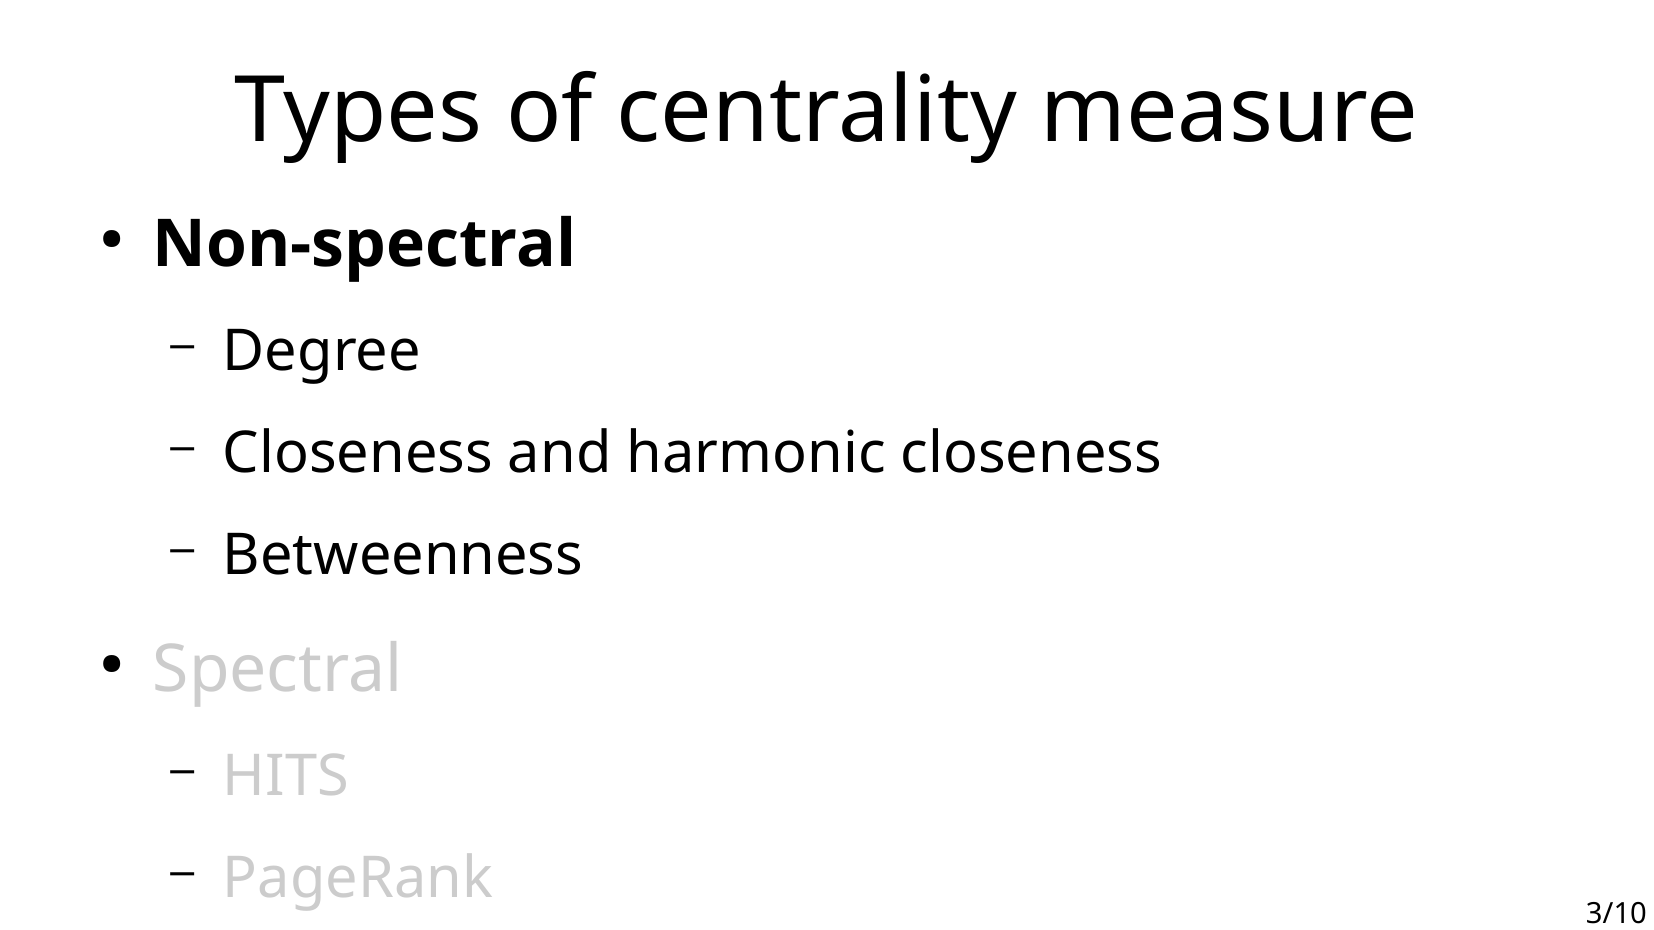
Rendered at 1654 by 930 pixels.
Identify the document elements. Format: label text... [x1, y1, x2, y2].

list Non-spectral Degree Closeness and harmonic closeness Betweenness Spectral HITS PageRank [82, 195, 1571, 915]
title Types of centrality measure [82, 2, 1571, 195]
